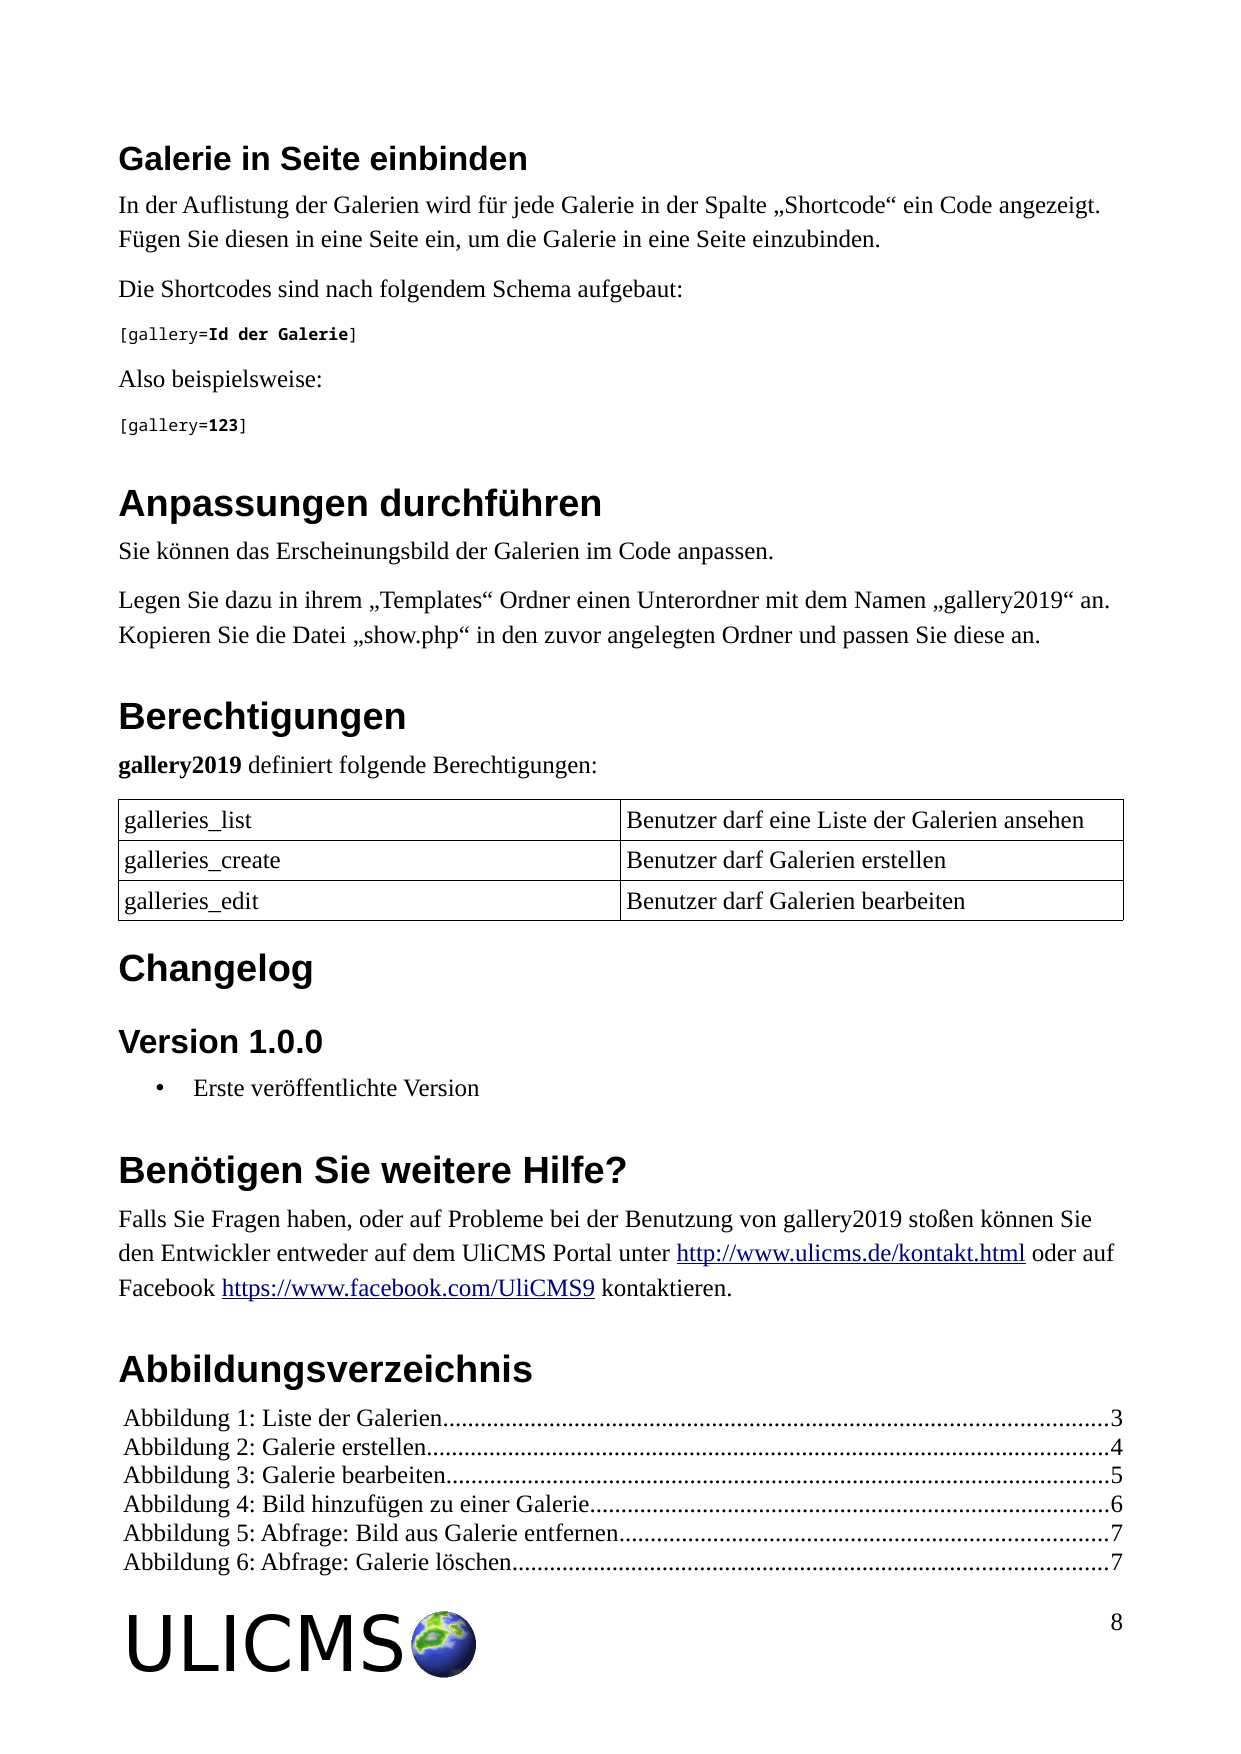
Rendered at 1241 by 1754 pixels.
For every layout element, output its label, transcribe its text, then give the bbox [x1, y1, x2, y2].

subtitle Changelog [118, 945, 1123, 989]
text Legen Sie dazu in ihrem „Templates“ Ordner einen Unterordner mit dem Namen „gallery2019“ an. Kopieren Sie die Datei „show.php“ in den zuvor angelegten Ordner und passen Sie diese an. [118, 586, 1123, 649]
text In der Auflistung der Galerien wird für jede Galerie in der Spalte „Shortcode“ ein Code angezeigt. Fügen Sie diesen in eine Seite ein, um die Galerie in eine Seite einzubinden. [118, 190, 1123, 253]
text Abbildung 4: Bild hinzufügen zu einer Galerie 6 [118, 1489, 1123, 1518]
text Abbildung 2: Galerie erstellen 4 [118, 1432, 1123, 1460]
table_cell Benutzer darf Galerien bearbeiten [621, 881, 1123, 920]
subtitle Version 1.0.0 [118, 1022, 1123, 1061]
text [gallery=Id der Galerie] [118, 323, 1123, 345]
text Abbildung 6: Abfrage: Galerie löschen 7 [118, 1547, 1123, 1575]
list Erste veröffentlichte Version [156, 1073, 1123, 1102]
text Also beispielsweise: [118, 364, 1123, 393]
subtitle Galerie in Seite einbinden [118, 139, 1123, 178]
text gallery2019 definiert folgende Berechtigungen: [118, 750, 1123, 779]
text Abbildung 3: Galerie bearbeiten 5 [118, 1460, 1123, 1489]
subtitle Berechtigungen [118, 694, 1123, 738]
text Die Shortcodes sind nach folgendem Schema aufgebaut: [118, 274, 1123, 302]
picture [118, 1607, 479, 1681]
text Sie können das Erscheinungsbild der Galerien im Code anpassen. [118, 536, 1123, 565]
table_cell galleries_edit [119, 881, 620, 920]
text Abbildung 1: Liste der Galerien 3 [118, 1403, 1123, 1432]
text Abbildung 5: Abfrage: Bild aus Galerie entfernen 7 [118, 1518, 1123, 1547]
table_header galleries_list [119, 800, 620, 839]
table_header Benutzer darf eine Liste der Galerien ansehen [621, 800, 1123, 839]
text [gallery=123] [118, 413, 1123, 436]
table_cell Benutzer darf Galerien erstellen [621, 841, 1123, 880]
subtitle Abbildungsverzeichnis [118, 1347, 1123, 1390]
subtitle Anpassungen durchführen [118, 480, 1123, 524]
table_cell galleries_create [119, 841, 620, 880]
text Falls Sie Fragen haben, oder auf Probleme bei der Benutzung von gallery2019 stoßen können Sie den Entwickler entweder auf dem UliCMS Portal unter http://www.ulicms.de/kontakt.html oder auf Facebook https://www.facebook.com/UliCMS9 kontaktieren. [118, 1204, 1123, 1301]
